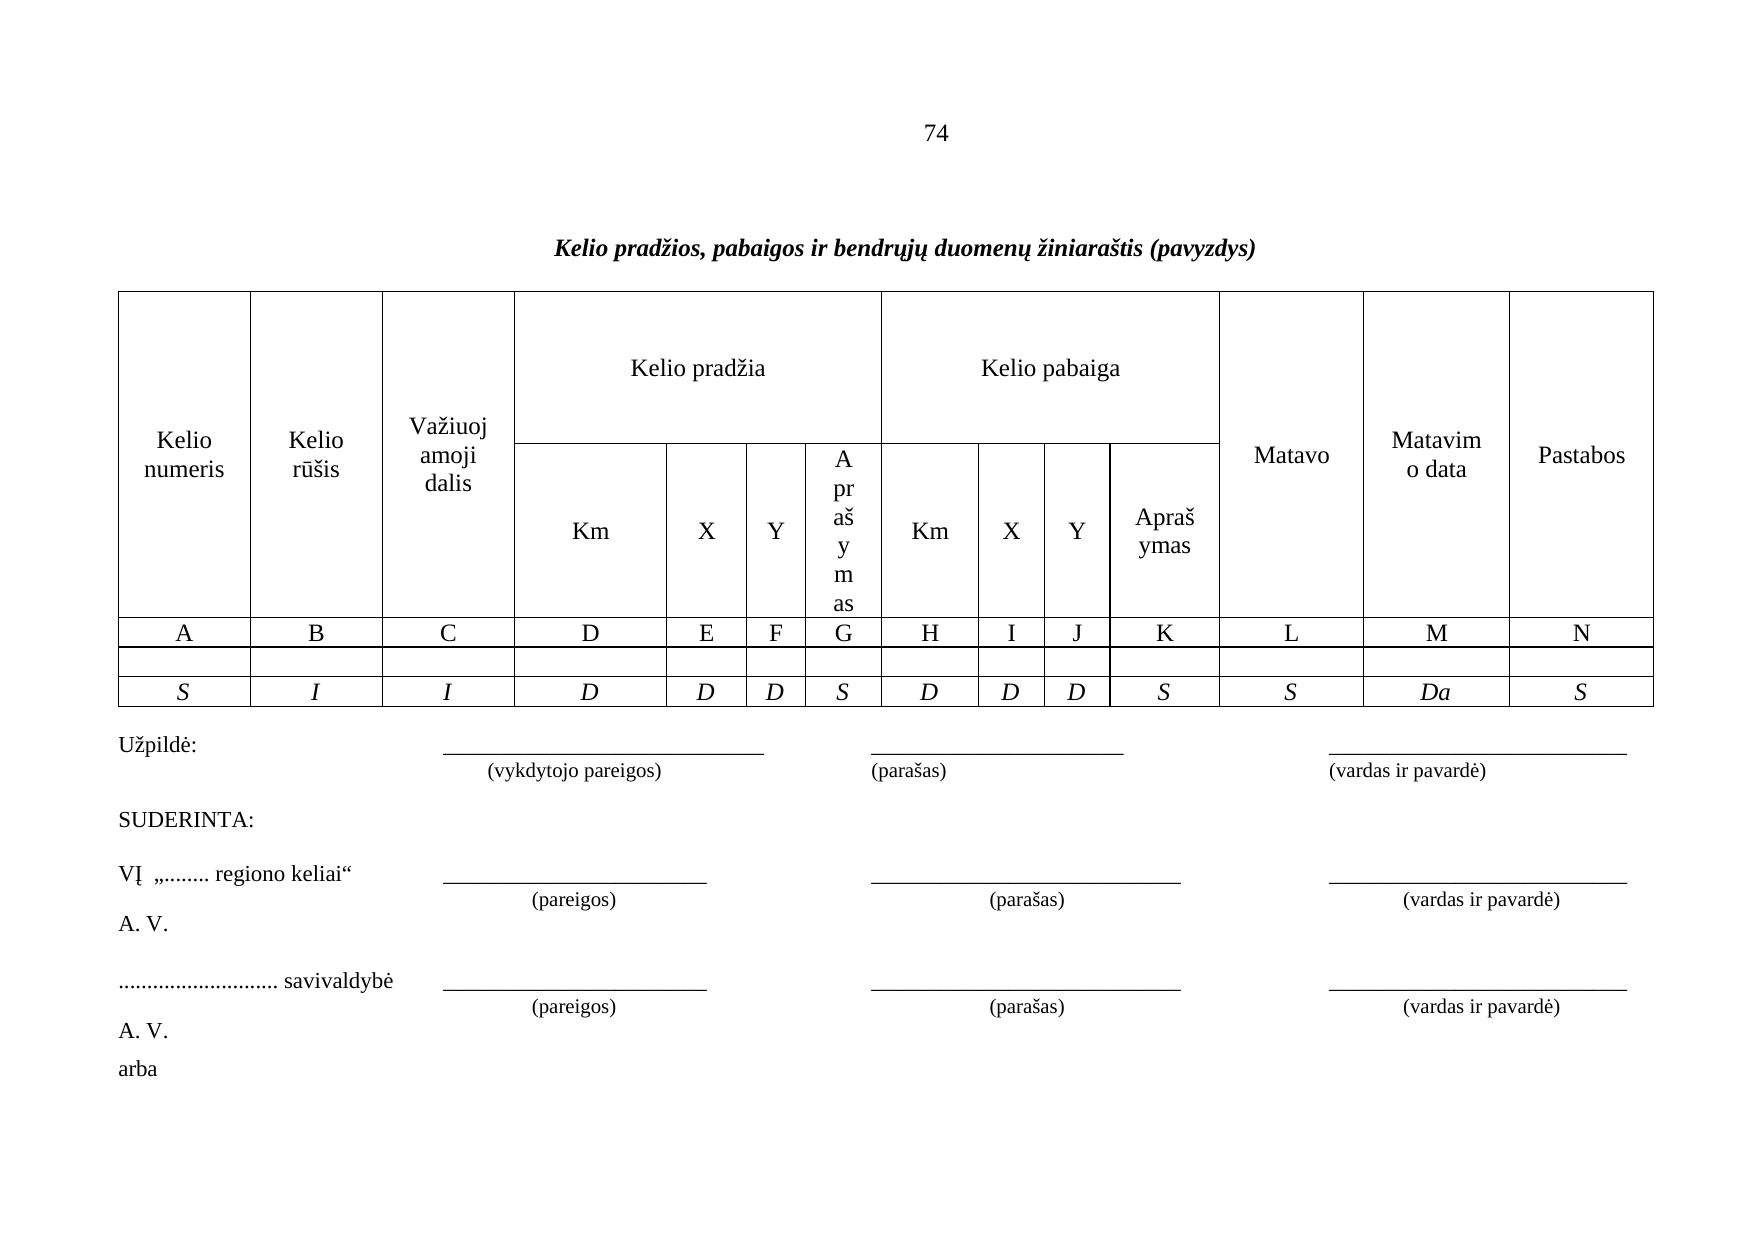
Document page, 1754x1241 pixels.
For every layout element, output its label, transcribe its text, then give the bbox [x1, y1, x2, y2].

text (pareigos) (parašas) (vardas ir pavardė) [118, 887, 1636, 912]
table_cell [1045, 648, 1109, 676]
table_header Važiuojamoji dalis [383, 292, 514, 617]
table_cell D [1045, 677, 1109, 706]
table_cell E [667, 618, 746, 646]
table_cell D [667, 677, 746, 706]
table_header Kelio rūšis [251, 292, 382, 617]
text arba [118, 1056, 1636, 1081]
table_cell [119, 648, 250, 676]
table_cell S [806, 677, 881, 706]
text (pareigos) (parašas) (vardas ir pavardė) [118, 994, 1636, 1019]
table_header Pastabos [1510, 292, 1653, 617]
table_cell S [1111, 677, 1219, 706]
table_cell I [251, 677, 382, 706]
table_cell G [806, 618, 881, 646]
table_cell Aprašymas [806, 444, 881, 617]
table_cell [251, 648, 382, 676]
table_cell B [251, 618, 382, 646]
table_cell X [979, 444, 1044, 617]
table_cell Da [1364, 677, 1509, 706]
table_cell X [667, 444, 746, 617]
text A. V. [118, 912, 1636, 937]
table_cell Aprašymas [1111, 444, 1219, 617]
table_cell Km [515, 444, 666, 617]
table_cell J [1045, 618, 1109, 646]
table_cell C [383, 618, 514, 646]
table_header Kelio pradžia [515, 292, 881, 443]
table_cell N [1510, 618, 1653, 646]
table_cell I [979, 618, 1044, 646]
table_cell [979, 648, 1044, 676]
table_cell M [1364, 618, 1509, 646]
table_cell L [1220, 618, 1363, 646]
table_cell A [119, 618, 250, 646]
text ............................ savivaldybė _______________________ ___________________________ __________________________ [118, 969, 1636, 994]
table_cell D [882, 677, 978, 706]
table_cell I [383, 677, 514, 706]
table_header Kelio numeris [119, 292, 250, 617]
table_cell F [747, 618, 805, 646]
table_cell [667, 648, 746, 676]
table_cell [1510, 648, 1653, 676]
text SUDERINTA: [118, 807, 1636, 832]
table_cell [1220, 648, 1363, 676]
table_cell K [1111, 618, 1219, 646]
table_cell [515, 648, 666, 676]
table_cell [383, 648, 514, 676]
text A. V. [118, 1019, 1636, 1044]
text (vykdytojo pareigos) (parašas) (vardas ir pavardė) [118, 757, 1636, 782]
table_cell S [119, 677, 250, 706]
table_cell S [1510, 677, 1653, 706]
table_cell [747, 648, 805, 676]
table_cell Y [1045, 444, 1109, 617]
text Užpildė: ____________________________ ______________________ __________________________ [118, 732, 1636, 757]
table_cell [882, 648, 978, 676]
table_header Matavimo data [1364, 292, 1509, 617]
table_cell H [882, 618, 978, 646]
table_cell D [515, 618, 666, 646]
text Kelio pradžios, pabaigos ir bendrųjų duomenų žiniaraštis (pavyzdys) [118, 233, 1636, 262]
table_cell [1364, 648, 1509, 676]
table_cell D [515, 677, 666, 706]
table_cell D [979, 677, 1044, 706]
table_cell [1111, 648, 1219, 676]
table_cell Km [882, 444, 978, 617]
table_cell D [747, 677, 805, 706]
text VĮ „........ regiono keliai“ _______________________ ___________________________ __________________________ [118, 862, 1636, 887]
table_header Matavo [1220, 292, 1363, 617]
table_cell Y [747, 444, 805, 617]
table_cell [806, 648, 881, 676]
table_cell S [1220, 677, 1363, 706]
table_header Kelio pabaiga [882, 292, 1219, 443]
